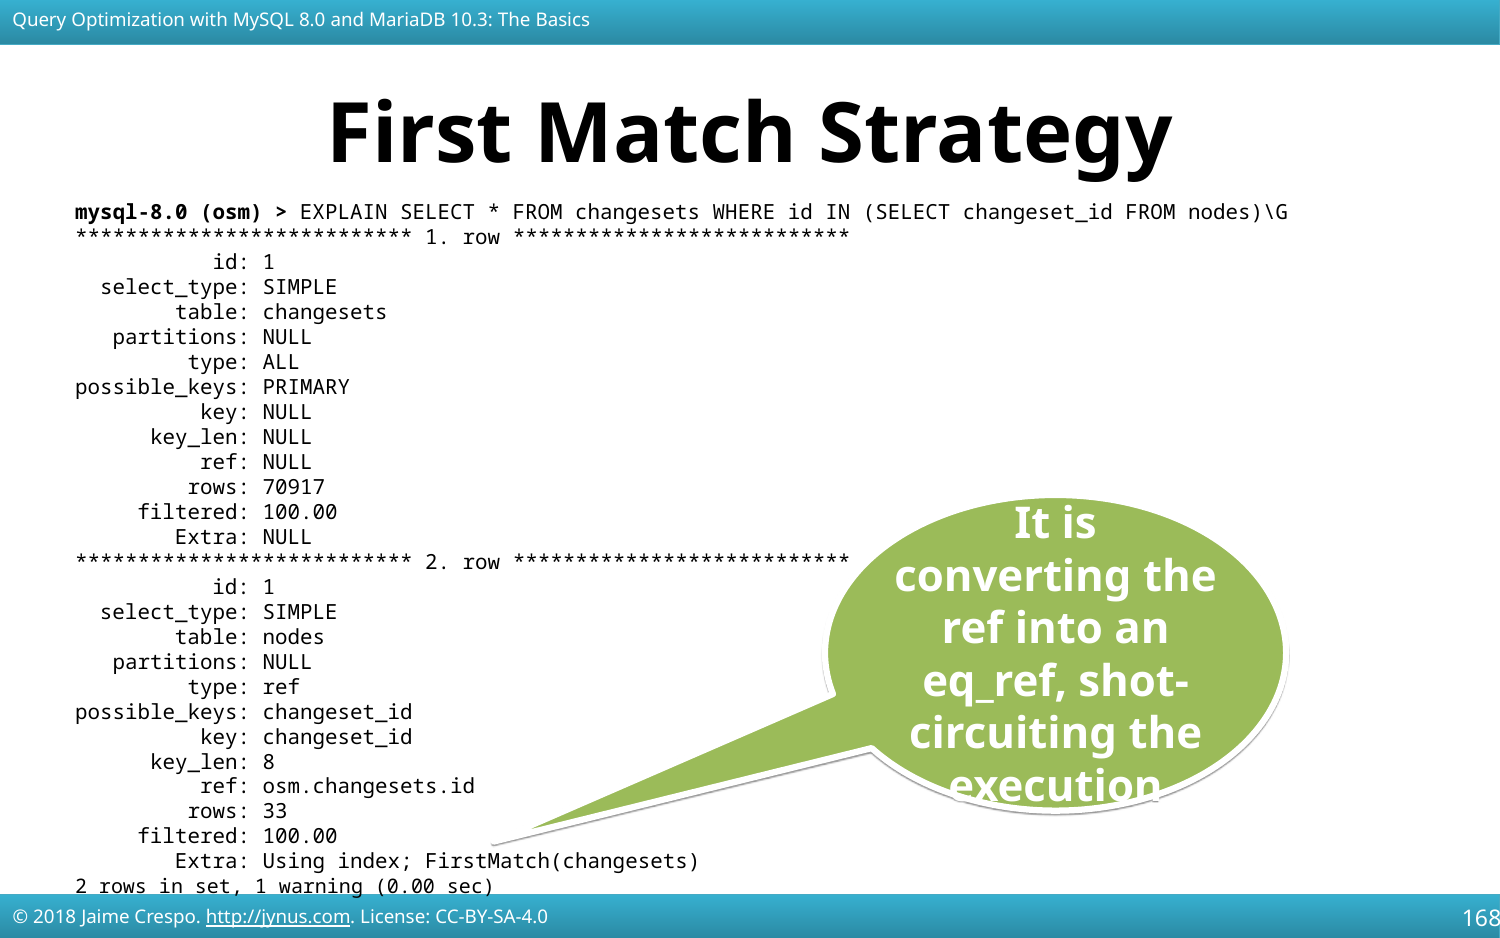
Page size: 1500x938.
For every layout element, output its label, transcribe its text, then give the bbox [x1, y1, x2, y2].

text_box It is converting the ref into an eq_ref, shot-circuiting the execution [493, 494, 1287, 842]
list mysql-8.0 (osm) > EXPLAIN SELECT * FROM changesets WHERE id IN (SELECT changeset_id FROM nodes)\G *************************** 1. row *************************** id: 1 select_type: SIMPLE table: changesets partitions: NULL type: ALL possible_keys: PRIMARY key: NULL key_len: NULL ref: NULL rows: 70917 filtered: 100.00 Extra: NULL *************************** 2. row *************************** id: 1 select_type: SIMPLE table: nodes partitions: NULL type: ref possible_keys: changeset_id key: changeset_id key_len: 8 ref: osm.changesets.id rows: 33 filtered: 100.00 Extra: Using index; FirstMatch(changesets) 2 rows in set, 1 warning (0.00 sec) [75, 198, 1425, 856]
slide_number [1389, 896, 1490, 935]
title First Match Strategy [75, 51, 1425, 198]
